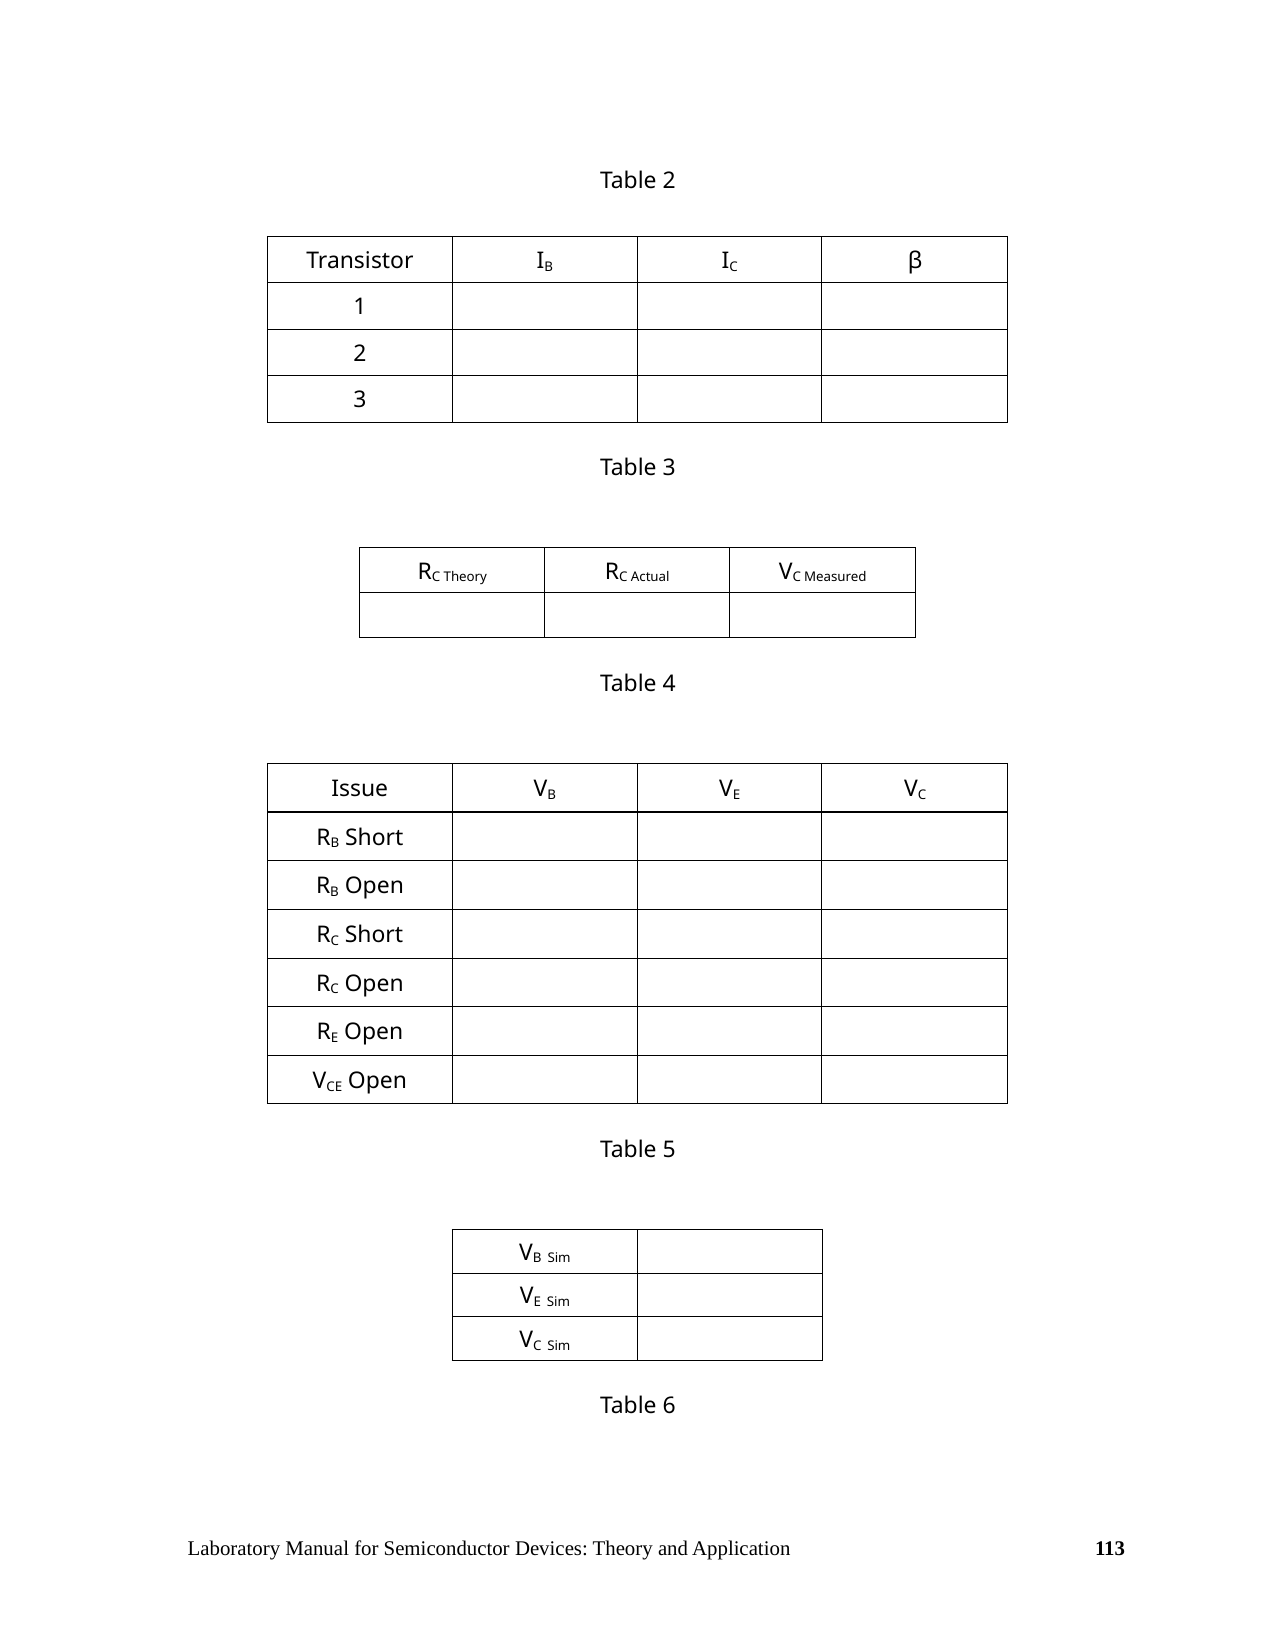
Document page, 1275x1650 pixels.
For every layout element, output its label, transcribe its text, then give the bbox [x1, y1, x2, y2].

text Table 3 [150, 451, 1125, 483]
table_cell [638, 283, 821, 329]
table_header [638, 1230, 822, 1272]
table_header IB [453, 237, 637, 282]
table_cell [360, 593, 544, 637]
table_header VE [638, 764, 821, 811]
table_cell 1 [268, 283, 452, 329]
table_cell [822, 283, 1007, 329]
table_cell [822, 376, 1007, 422]
table_cell RE Open [268, 1007, 452, 1055]
table_header VC Measured [730, 548, 915, 592]
table_cell 2 [268, 330, 452, 375]
table_header RC Theory [360, 548, 544, 592]
table_cell [822, 1007, 1007, 1055]
table_cell VC Sim [453, 1317, 637, 1359]
table_cell [638, 813, 821, 860]
table_cell [453, 283, 637, 329]
text Table 5 [150, 1133, 1125, 1164]
table_header VB [453, 764, 637, 811]
table_cell [638, 1274, 822, 1316]
table_header VC [822, 764, 1007, 811]
table_cell RB Open [268, 861, 452, 909]
table_cell VE Sim [453, 1274, 637, 1316]
table_cell [822, 910, 1007, 957]
table_cell [453, 813, 637, 860]
table_cell [822, 330, 1007, 375]
table_header VB Sim [453, 1230, 637, 1272]
table_header RC Actual [545, 548, 729, 592]
table_cell [453, 376, 637, 422]
table_cell [638, 1007, 821, 1055]
table_cell [453, 959, 637, 1006]
table_cell [638, 910, 821, 957]
table_cell [638, 1056, 821, 1103]
table_cell [822, 959, 1007, 1006]
table_cell [730, 593, 915, 637]
table_cell 3 [268, 376, 452, 422]
table_cell [453, 1056, 637, 1103]
table_header β [822, 237, 1007, 282]
table_cell [822, 861, 1007, 909]
table_cell [453, 330, 637, 375]
table_cell [638, 959, 821, 1006]
table_cell [638, 1317, 822, 1359]
table_cell [545, 593, 729, 637]
text Table 2 [150, 164, 1125, 195]
table_cell [453, 861, 637, 909]
table_cell RC Short [268, 910, 452, 957]
table_header Issue [268, 764, 452, 811]
table_header Transistor [268, 237, 452, 282]
table_cell [822, 813, 1007, 860]
table_cell RB Short [268, 813, 452, 860]
table_cell [638, 861, 821, 909]
table_cell [822, 1056, 1007, 1103]
table_cell VCE Open [268, 1056, 452, 1103]
table_header IC [638, 237, 821, 282]
table_cell [453, 1007, 637, 1055]
table_cell [638, 330, 821, 375]
table_cell [638, 376, 821, 422]
table_cell RC Open [268, 959, 452, 1006]
text Table 6 [150, 1389, 1125, 1420]
table_cell [453, 910, 637, 957]
text Table 4 [150, 667, 1125, 698]
